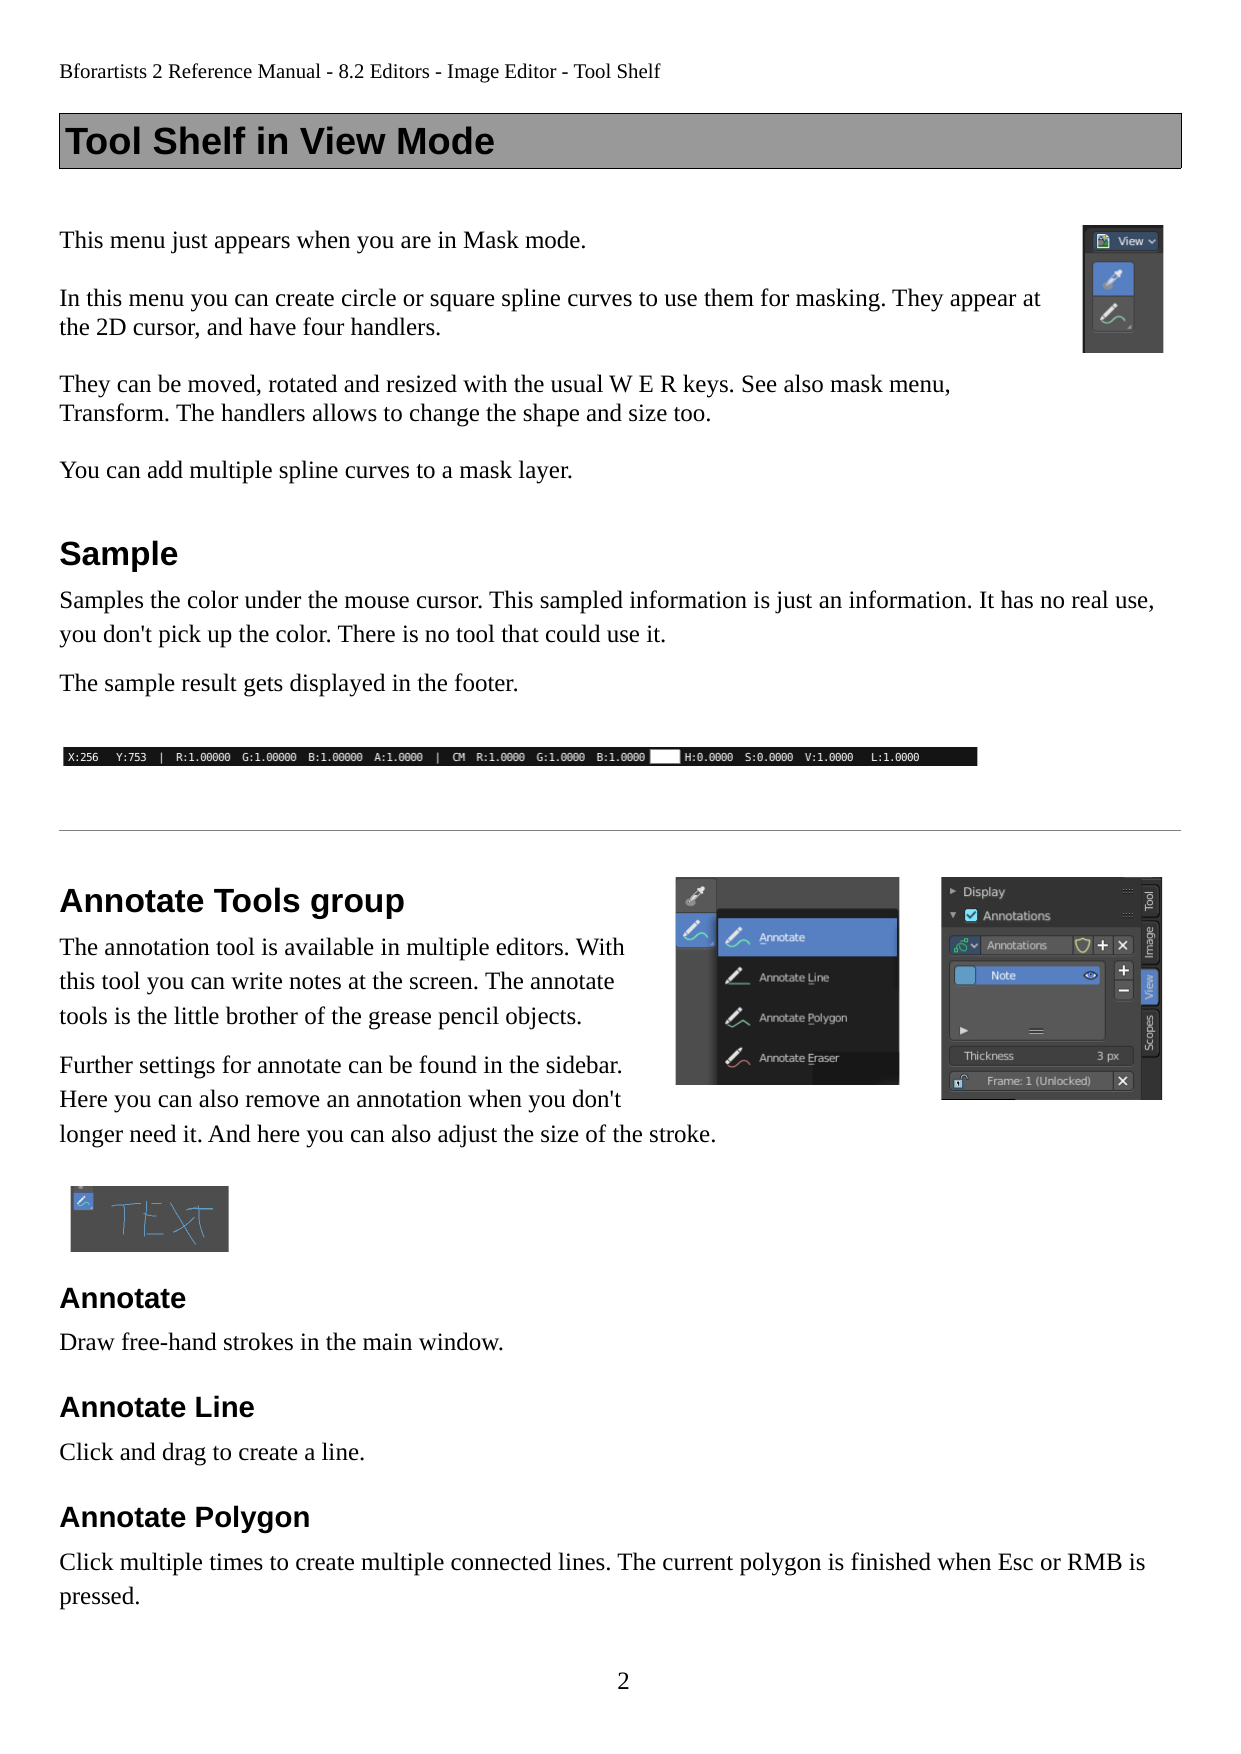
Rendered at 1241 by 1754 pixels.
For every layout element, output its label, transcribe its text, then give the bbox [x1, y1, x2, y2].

text This menu just appears when you are in Mask mode. [59, 225, 1082, 254]
text [900, 932, 941, 1029]
text Samples the color under the mouse cursor. This sampled information is just an information. It has no real use, you don't pick up the color. There is no tool that could use it. [59, 585, 1181, 648]
text Click and drag to create a line. [59, 1437, 1181, 1465]
text Further settings for annotate can be found in the sidebar. Here you can also remove an annotation when you don't longer need it. And here you can also adjust the size of the stroke. [59, 1050, 1181, 1147]
subtitle Annotate Polygon [59, 1500, 1181, 1534]
subtitle Annotate [59, 1281, 1181, 1314]
table_header Tool Shelf in View Mode [60, 114, 1181, 168]
picture [1082, 225, 1164, 353]
text They can be moved, rotated and resized with the usual W E R keys. See also mask menu, Transform. The handlers allows to change the shape and size too. [59, 369, 1181, 427]
picture [70, 1186, 229, 1252]
subtitle [900, 881, 941, 919]
text The sample result gets displayed in the footer. [59, 668, 1181, 697]
text You can add multiple spline curves to a mask layer. [59, 455, 1181, 484]
subtitle Sample [59, 534, 1181, 572]
subtitle Annotate Line [59, 1390, 1181, 1424]
text Draw free-hand strokes in the main window. [59, 1327, 1181, 1356]
picture [941, 877, 1163, 1100]
picture [63, 747, 978, 766]
subtitle Annotate Tools group [59, 881, 675, 919]
subtitle [1163, 881, 1181, 919]
text Click multiple times to create multiple connected lines. The current polygon is finished when Esc or RMB is pressed. [59, 1547, 1181, 1610]
text The annotation tool is available in multiple editors. With this tool you can write notes at the screen. The annotate tools is the little brother of the grease pencil objects. [59, 932, 675, 1029]
text In this menu you can create circle or square spline curves to use them for masking. They appear at the 2D cursor, and have four handlers. [59, 283, 1082, 340]
picture [675, 877, 900, 1085]
